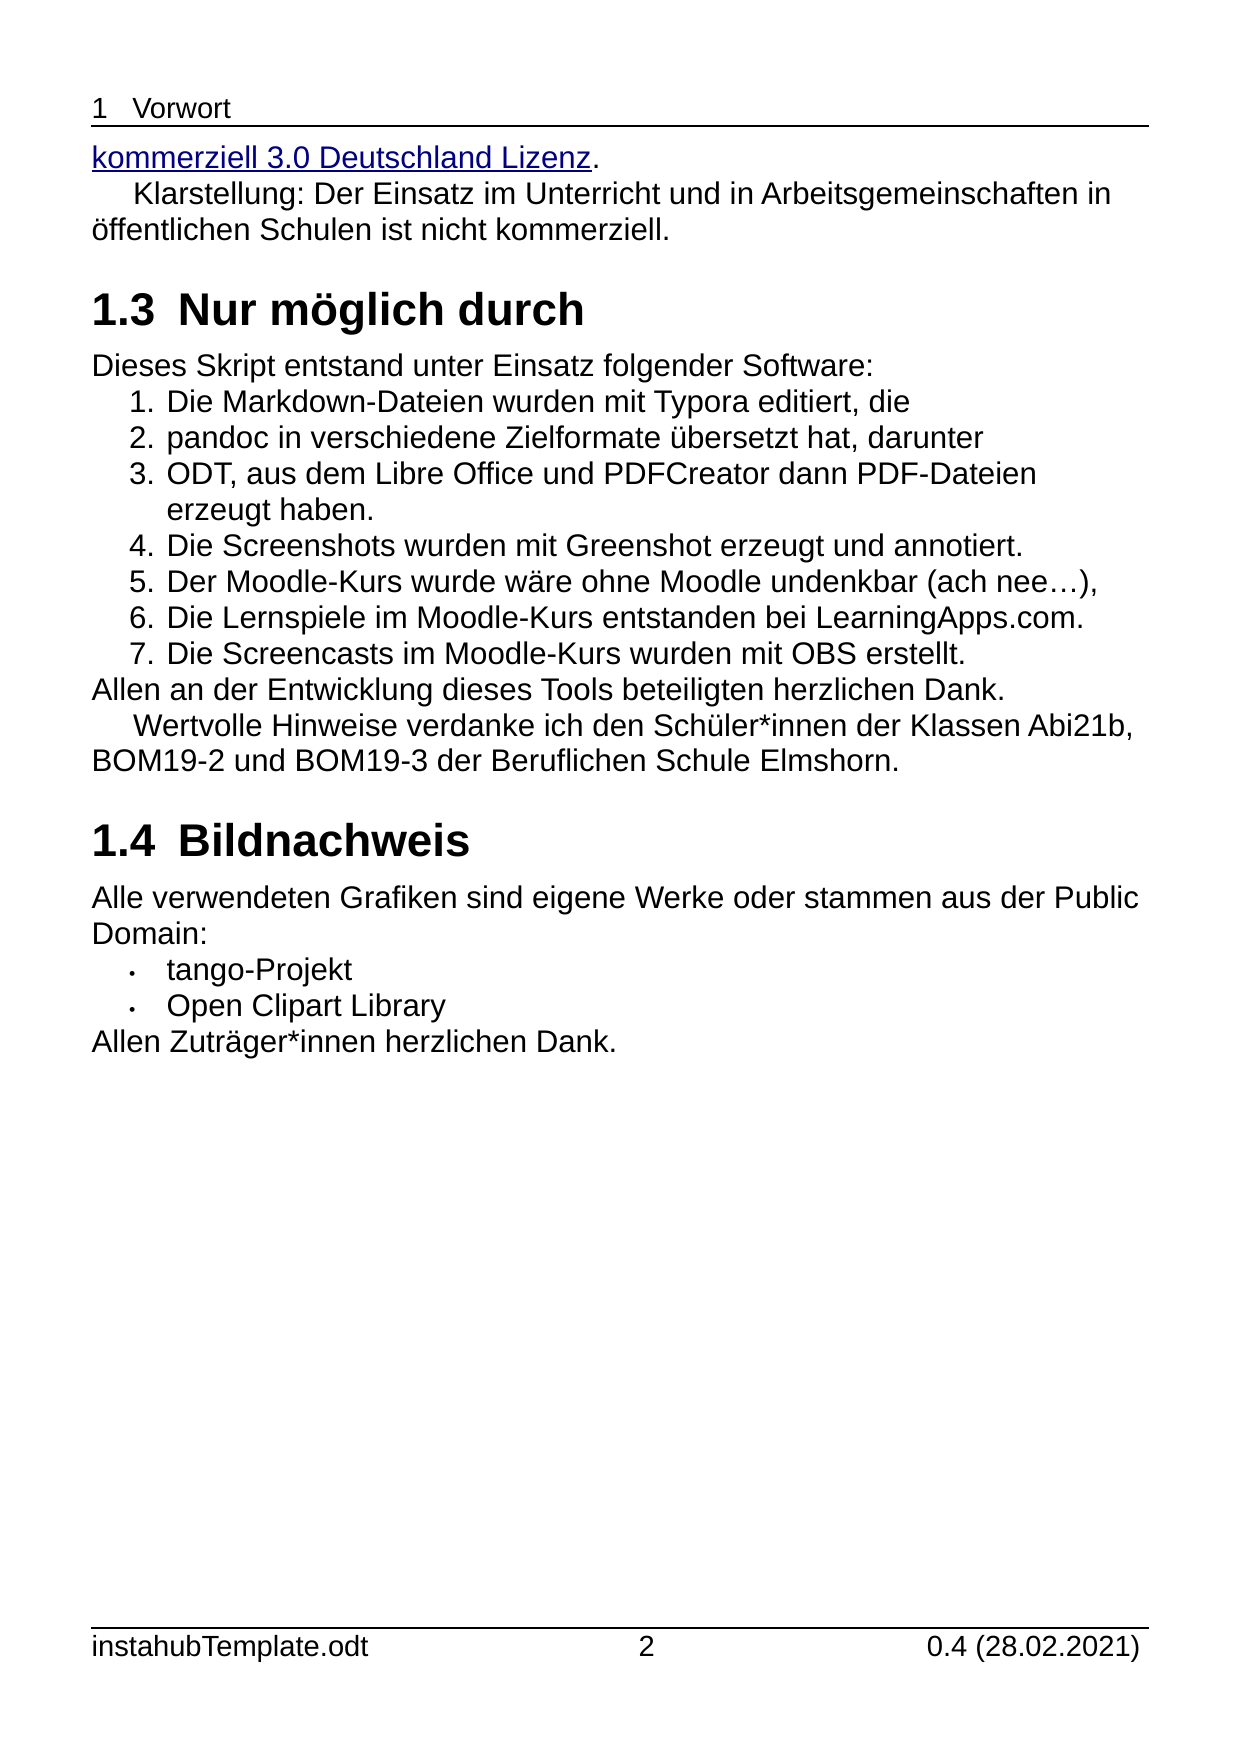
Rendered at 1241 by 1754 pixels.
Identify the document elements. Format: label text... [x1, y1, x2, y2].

list tango-Projekt [129, 951, 1149, 987]
subtitle Nur möglich durch [91, 282, 1149, 335]
text kommerziell 3.0 Deutschland Lizenz. [91, 139, 1149, 175]
list Die Lernspiele im Moodle-Kurs entstanden bei LearningApps.com. [129, 599, 1149, 635]
subtitle Bildnachweis [91, 814, 1149, 867]
text Dieses Skript entstand unter Einsatz folgender Software: [91, 347, 1149, 383]
text Alle verwendeten Grafiken sind eigene Werke oder stammen aus der Public Domain: [91, 879, 1149, 951]
list Open Clipart Library [129, 987, 1149, 1023]
list pandoc in verschiedene Zielformate übersetzt hat, darunter [129, 419, 1149, 455]
list Die Screenshots wurden mit Greenshot erzeugt und annotiert. [129, 527, 1149, 563]
list Der Moodle-Kurs wurde wäre ohne Moodle undenkbar (ach nee…), [129, 563, 1149, 599]
text Wertvolle Hinweise verdanke ich den Schüler*innen der Klassen Abi21b, BOM19-2 und BOM19-3 der Beruflichen Schule Elmshorn. [91, 707, 1149, 778]
text Allen Zuträger*innen herzlichen Dank. [91, 1023, 1149, 1059]
text Klarstellung: Der Einsatz im Unterricht und in Arbeitsgemeinschaften in öffentlichen Schulen ist nicht kommerziell. [91, 175, 1149, 247]
list Die Markdown-Dateien wurden mit Typora editiert, die [129, 383, 1149, 419]
list Die Screencasts im Moodle-Kurs wurden mit OBS erstellt. [129, 635, 1149, 671]
list ODT, aus dem Libre Office und PDFCreator dann PDF-Dateien erzeugt haben. [129, 455, 1149, 527]
text Allen an der Entwicklung dieses Tools beteiligten herzlichen Dank. [91, 671, 1149, 707]
